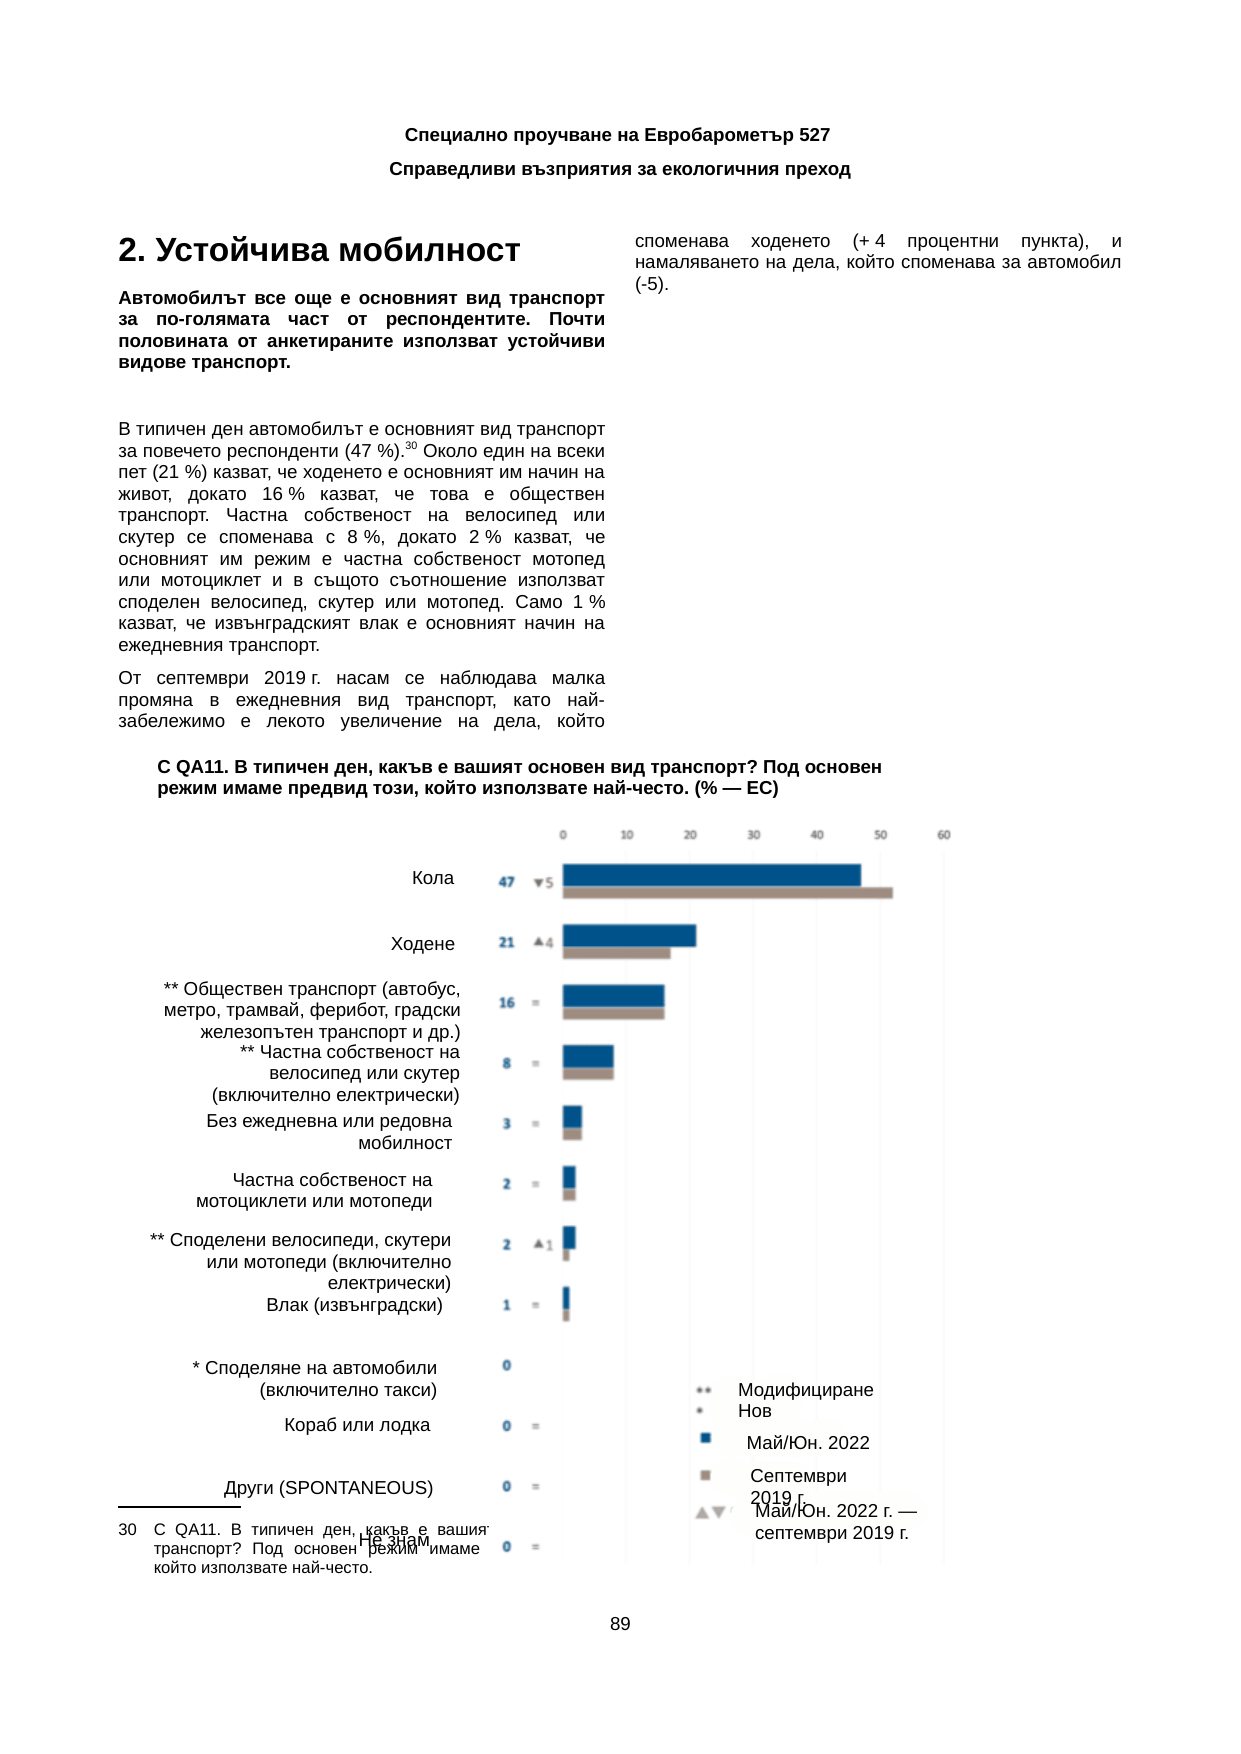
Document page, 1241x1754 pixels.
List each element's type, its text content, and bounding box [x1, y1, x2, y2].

text В типичен ден автомобилът е основният вид транспорт за повечето респонденти (47 %). Около един на всеки пет (21 %) казват, че ходенето е основният им начин на живот, докато 16 % казват, че това е обществен транспорт. Частна собственост на велосипед или скутер се споменава с 8 %, докато 2 % казват, че основният им режим е частна собственост мотопед или мотоциклет и в същото съотношение използват споделен велосипед, скутер или мотопед. Само 1 % казват, че извънградският влак е основният начин на ежедневния транспорт. [118, 418, 605, 655]
text Автомобилът все още е основният вид транспорт за по-голямата част от респондентите. Почти половината от анкетираните използват устойчиви видове транспорт. [118, 286, 605, 373]
text От септември 2019 г. насам се наблюдава малка промяна в ежедневния вид транспорт, като най-забележимо е лекото увеличение на дела, който [118, 667, 605, 732]
text С QA11. В типичен ден, какъв е вашият основен вид транспорт? Под основен режим имаме предвид този, който използвате най-често. [118, 1519, 605, 1577]
subtitle 2. Устойчива мобилност [118, 229, 605, 268]
picture [489, 807, 976, 1565]
text споменава ходенето (+ 4 процентни пункта), и намаляването на дела, който споменава за автомобил (-5). [635, 229, 1122, 294]
